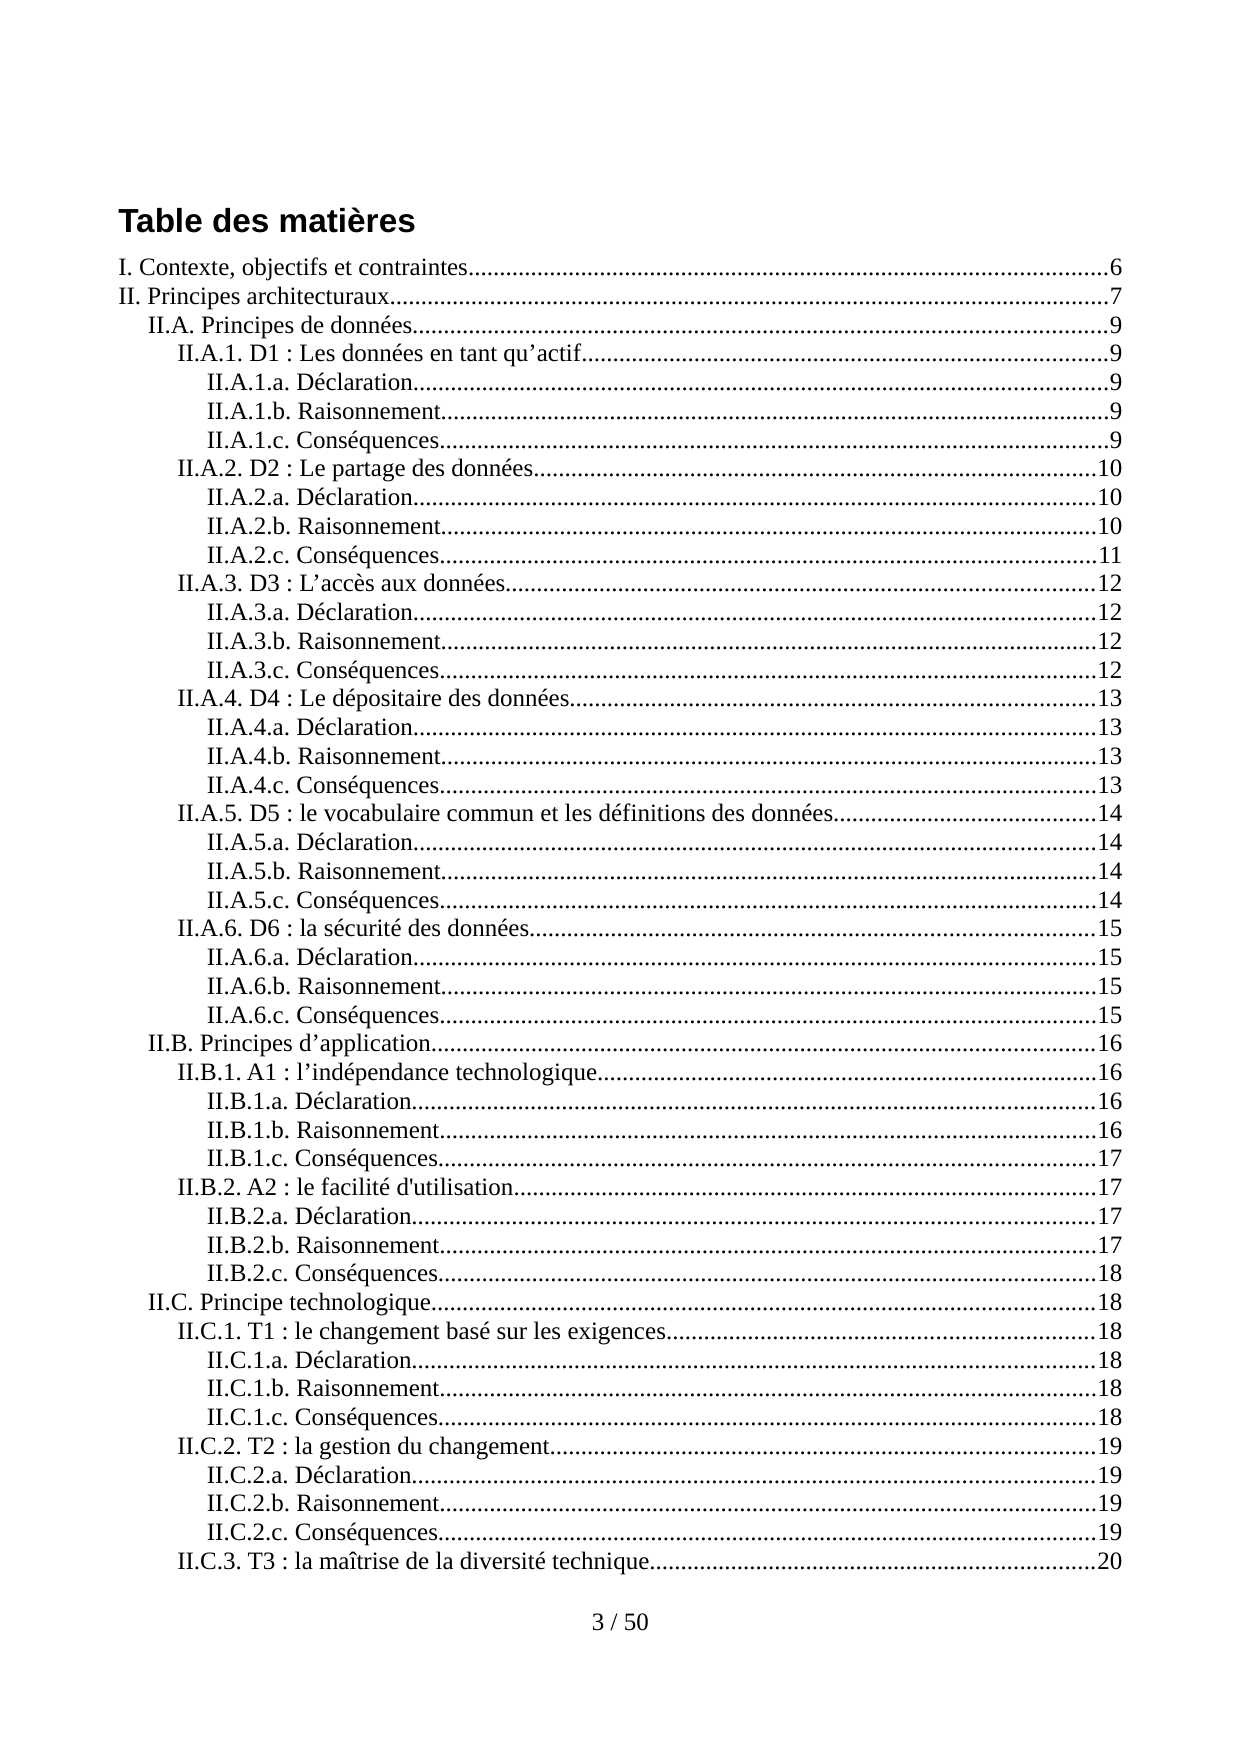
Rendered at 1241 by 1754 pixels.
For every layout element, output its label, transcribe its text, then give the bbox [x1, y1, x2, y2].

text II.C.1.c. Conséquences 18 [207, 1402, 1122, 1431]
text II.B.2.b. Raisonnement 17 [207, 1230, 1122, 1258]
text I. Contexte, objectifs et contraintes 6 [118, 252, 1122, 281]
text II.B.1. A1 : l’indépendance technologique 16 [177, 1057, 1122, 1086]
text II.B.2.c. Conséquences 18 [207, 1258, 1122, 1287]
text II.A. Principes de données 9 [148, 310, 1122, 338]
text II.A.4. D4 : Le dépositaire des données 13 [177, 683, 1122, 712]
text II.A.3.a. Déclaration 12 [207, 597, 1122, 626]
text II.A.2. D2 : Le partage des données 10 [177, 453, 1122, 482]
text II.A.1.a. Déclaration 9 [207, 367, 1122, 396]
text II.B.1.b. Raisonnement 16 [207, 1115, 1122, 1143]
text II. Principes architecturaux 7 [118, 281, 1122, 310]
text II.A.4.b. Raisonnement 13 [207, 741, 1122, 770]
text II.A.2.b. Raisonnement 10 [207, 511, 1122, 540]
text II.A.6. D6 : la sécurité des données 15 [177, 913, 1122, 942]
text II.A.4.c. Conséquences 13 [207, 770, 1122, 798]
text II.A.3.c. Conséquences 12 [207, 655, 1122, 683]
text II.C. Principe technologique 18 [148, 1287, 1122, 1316]
text II.C.3. T3 : la maîtrise de la diversité technique 20 [177, 1546, 1122, 1575]
text II.A.1.b. Raisonnement 9 [207, 396, 1122, 425]
text II.C.1.a. Déclaration 18 [207, 1345, 1122, 1373]
text II.C.1.b. Raisonnement 18 [207, 1373, 1122, 1402]
text II.A.5.b. Raisonnement 14 [207, 856, 1122, 885]
text II.C.2.a. Déclaration 19 [207, 1460, 1122, 1488]
text II.A.4.a. Déclaration 13 [207, 712, 1122, 741]
text II.A.2.c. Conséquences 11 [207, 540, 1122, 568]
text II.B.1.a. Déclaration 16 [207, 1086, 1122, 1115]
text II.A.3. D3 : L’accès aux données 12 [177, 568, 1122, 597]
text II.B.1.c. Conséquences 17 [207, 1143, 1122, 1172]
text II.A.5. D5 : le vocabulaire commun et les définitions des données 14 [177, 798, 1122, 827]
text II.B.2.a. Déclaration 17 [207, 1201, 1122, 1230]
text II.B.2. A2 : le facilité d'utilisation 17 [177, 1172, 1122, 1201]
text II.A.3.b. Raisonnement 12 [207, 626, 1122, 655]
text II.A.6.c. Conséquences 15 [207, 1000, 1122, 1028]
text II.A.5.a. Déclaration 14 [207, 827, 1122, 856]
text II.C.2.c. Conséquences 19 [207, 1517, 1122, 1546]
subtitle Table des matières [118, 201, 1122, 240]
text II.B. Principes d’application 16 [148, 1028, 1122, 1057]
text II.A.2.a. Déclaration 10 [207, 482, 1122, 511]
text II.A.6.b. Raisonnement 15 [207, 971, 1122, 1000]
text II.A.1.c. Conséquences 9 [207, 425, 1122, 453]
text II.A.1. D1 : Les données en tant qu’actif 9 [177, 338, 1122, 367]
text II.A.6.a. Déclaration 15 [207, 942, 1122, 971]
text II.A.5.c. Conséquences 14 [207, 885, 1122, 913]
text II.C.1. T1 : le changement basé sur les exigences 18 [177, 1316, 1122, 1345]
text II.C.2. T2 : la gestion du changement 19 [177, 1431, 1122, 1460]
text II.C.2.b. Raisonnement 19 [207, 1488, 1122, 1517]
